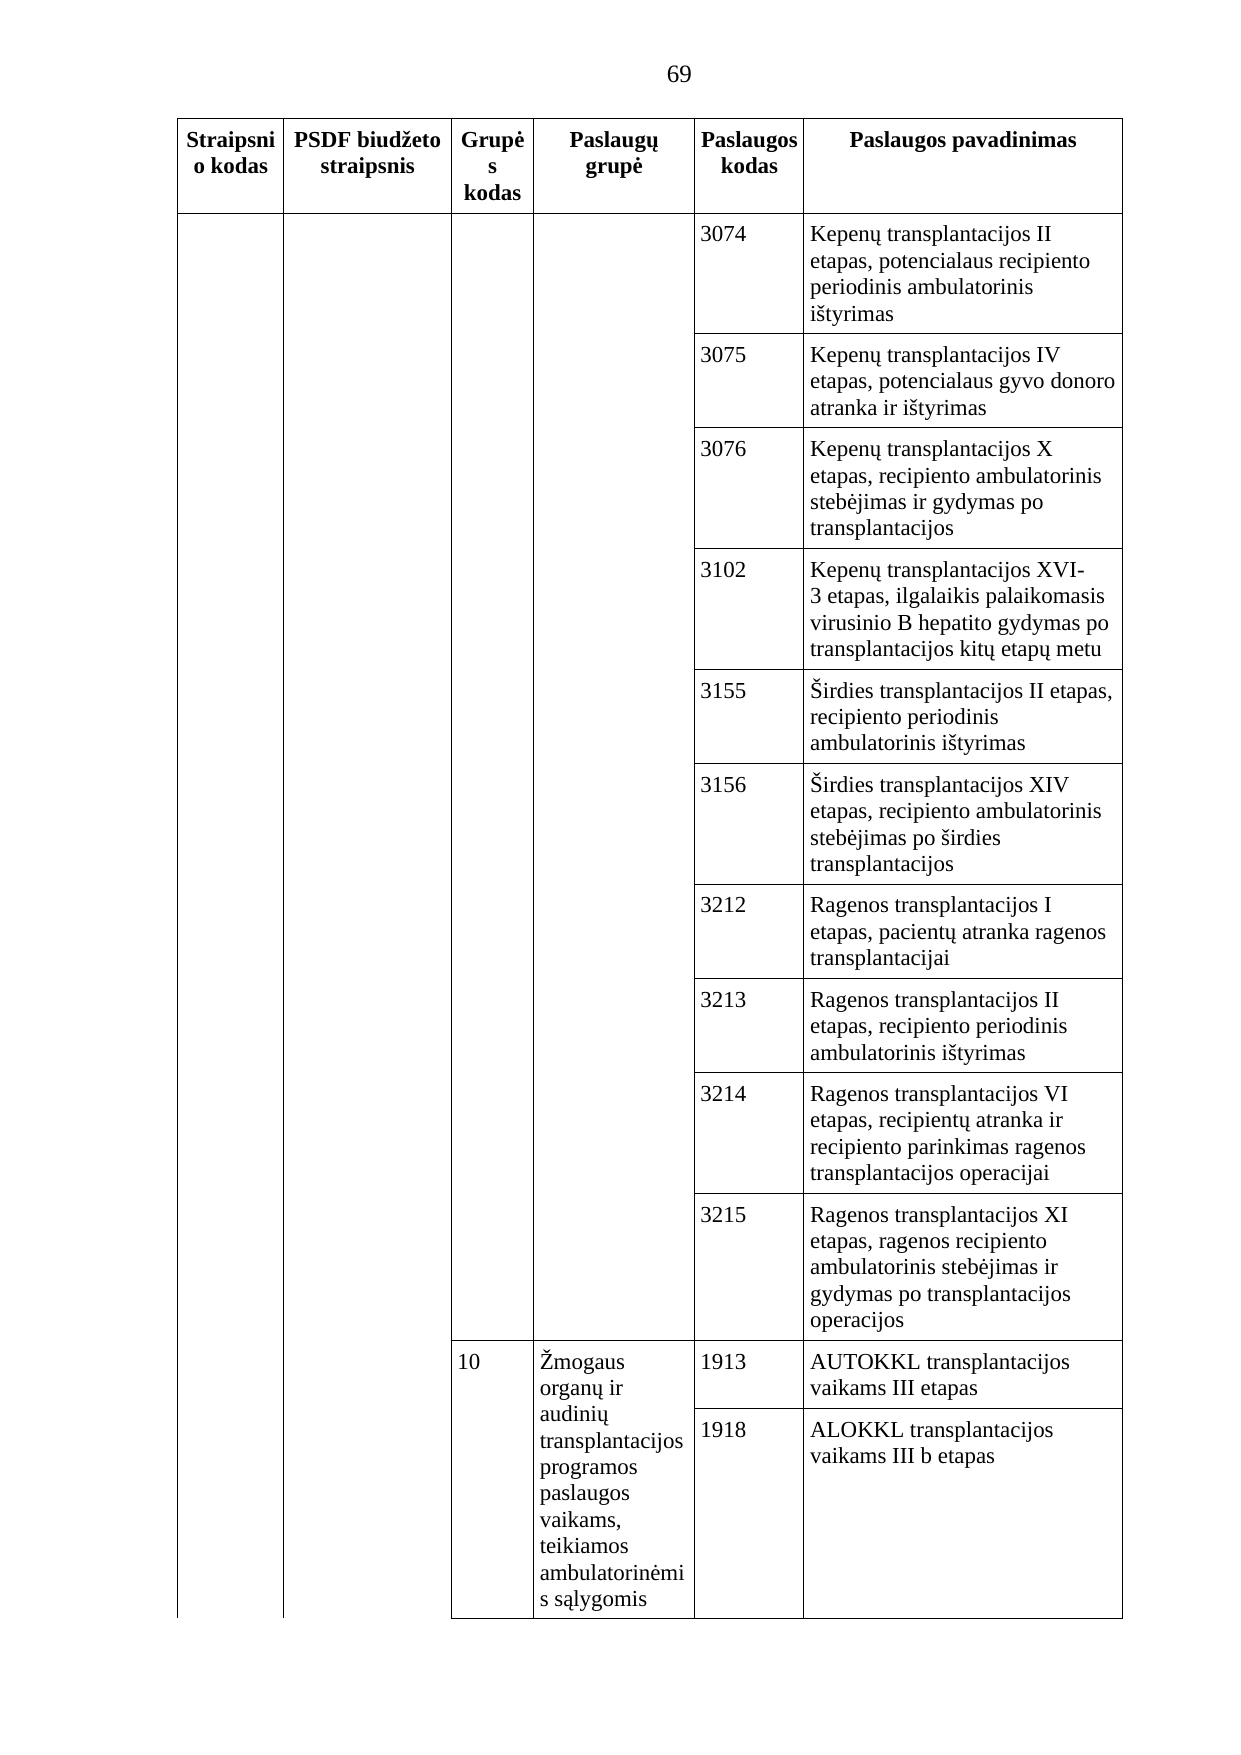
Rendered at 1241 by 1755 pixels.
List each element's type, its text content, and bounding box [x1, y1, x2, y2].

table_cell 10 [452, 1341, 533, 1407]
table_cell Ragenos transplantacijos II etapas, recipiento periodinis ambulatorinis ištyrimas [804, 979, 1122, 1072]
table_cell [534, 548, 694, 668]
table_cell Kepenų transplantacijos XVI-3 etapas, ilgalaikis palaikomasis virusinio B hepatito gydymas po transplantacijos kitų etapų metu [804, 549, 1122, 668]
table_cell [178, 427, 283, 548]
table_cell [178, 1193, 283, 1339]
table_cell [178, 978, 283, 1072]
table_header Paslaugos kodas [695, 119, 803, 212]
table_cell [284, 884, 451, 978]
table_cell [534, 214, 694, 333]
table_cell Širdies transplantacijos II etapas, recipiento periodinis ambulatorinis ištyrimas [804, 670, 1122, 763]
table_cell [284, 333, 451, 427]
table_cell [534, 333, 694, 427]
table_header Paslaugos pavadinimas [804, 119, 1122, 212]
table_cell 3076 [695, 428, 803, 548]
table_cell [178, 1340, 283, 1407]
table_cell Ragenos transplantacijos VI etapas, recipientų atranka ir recipiento parinkimas ragenos transplantacijos operacijai [804, 1073, 1122, 1193]
table_cell Kepenų transplantacijos II etapas, potencialaus recipiento periodinis ambulatorinis ištyrimas [804, 214, 1122, 333]
table_cell [178, 333, 283, 427]
table_cell 3102 [695, 549, 803, 668]
table_cell [284, 1072, 451, 1193]
table_cell [284, 1340, 451, 1407]
table_cell 3155 [695, 670, 803, 763]
table_cell 3156 [695, 764, 803, 883]
table_cell [178, 884, 283, 978]
table_cell 3214 [695, 1073, 803, 1193]
table_cell [284, 763, 451, 883]
table_cell 1913 [695, 1341, 803, 1407]
table_header Straipsnio kodas [178, 119, 283, 212]
table_cell [284, 1193, 451, 1339]
table_cell 1918 [695, 1409, 803, 1618]
table_cell 3075 [695, 334, 803, 427]
table_cell [178, 1072, 283, 1193]
table_cell [534, 669, 694, 763]
table_cell [452, 763, 533, 1339]
table_cell Širdies transplantacijos XIV etapas, recipiento ambulatorinis stebėjimas po širdies transplantacijos [804, 764, 1122, 883]
table_cell [452, 214, 533, 333]
table_cell 3212 [695, 885, 803, 978]
table_cell Ragenos transplantacijos I etapas, pacientų atranka ragenos transplantacijai [804, 885, 1122, 978]
table_cell [178, 548, 283, 668]
table_cell AUTOKKL transplantacijos vaikams III etapas [804, 1341, 1122, 1407]
table_cell [178, 763, 283, 883]
table_cell [178, 1408, 283, 1618]
table_cell [452, 669, 533, 763]
table_cell 3215 [695, 1194, 803, 1339]
table_header PSDF biudžeto straipsnis [284, 119, 451, 212]
table_cell [178, 214, 283, 333]
table_cell [284, 427, 451, 548]
table_header Grupės kodas [452, 119, 533, 212]
table_cell ALOKKL transplantacijos vaikams III b etapas [804, 1409, 1122, 1618]
table_cell [284, 214, 451, 333]
table_cell [534, 763, 694, 1339]
table_cell Kepenų transplantacijos IV etapas, potencialaus gyvo donoro atranka ir ištyrimas [804, 334, 1122, 427]
table_header Paslaugų grupė [534, 119, 694, 212]
table_cell Ragenos transplantacijos XI etapas, ragenos recipiento ambulatorinis stebėjimas ir gydymas po transplantacijos operacijos [804, 1194, 1122, 1339]
table_cell 3213 [695, 979, 803, 1072]
table_cell [452, 333, 533, 427]
table_cell [284, 669, 451, 763]
table_cell [452, 548, 533, 668]
table_cell [284, 1408, 451, 1618]
table_cell [178, 669, 283, 763]
table_cell [284, 978, 451, 1072]
table_cell [534, 427, 694, 548]
table_cell [452, 427, 533, 548]
table_cell 3074 [695, 214, 803, 333]
table_cell Kepenų transplantacijos X etapas, recipiento ambulatorinis stebėjimas ir gydymas po transplantacijos [804, 428, 1122, 548]
table_cell Žmogaus organų ir audinių transplantacijos programos paslaugos vaikams, teikiamos ambulatorinėmis sąlygomis [534, 1341, 694, 1618]
table_cell [284, 548, 451, 668]
table_cell [452, 1408, 533, 1618]
